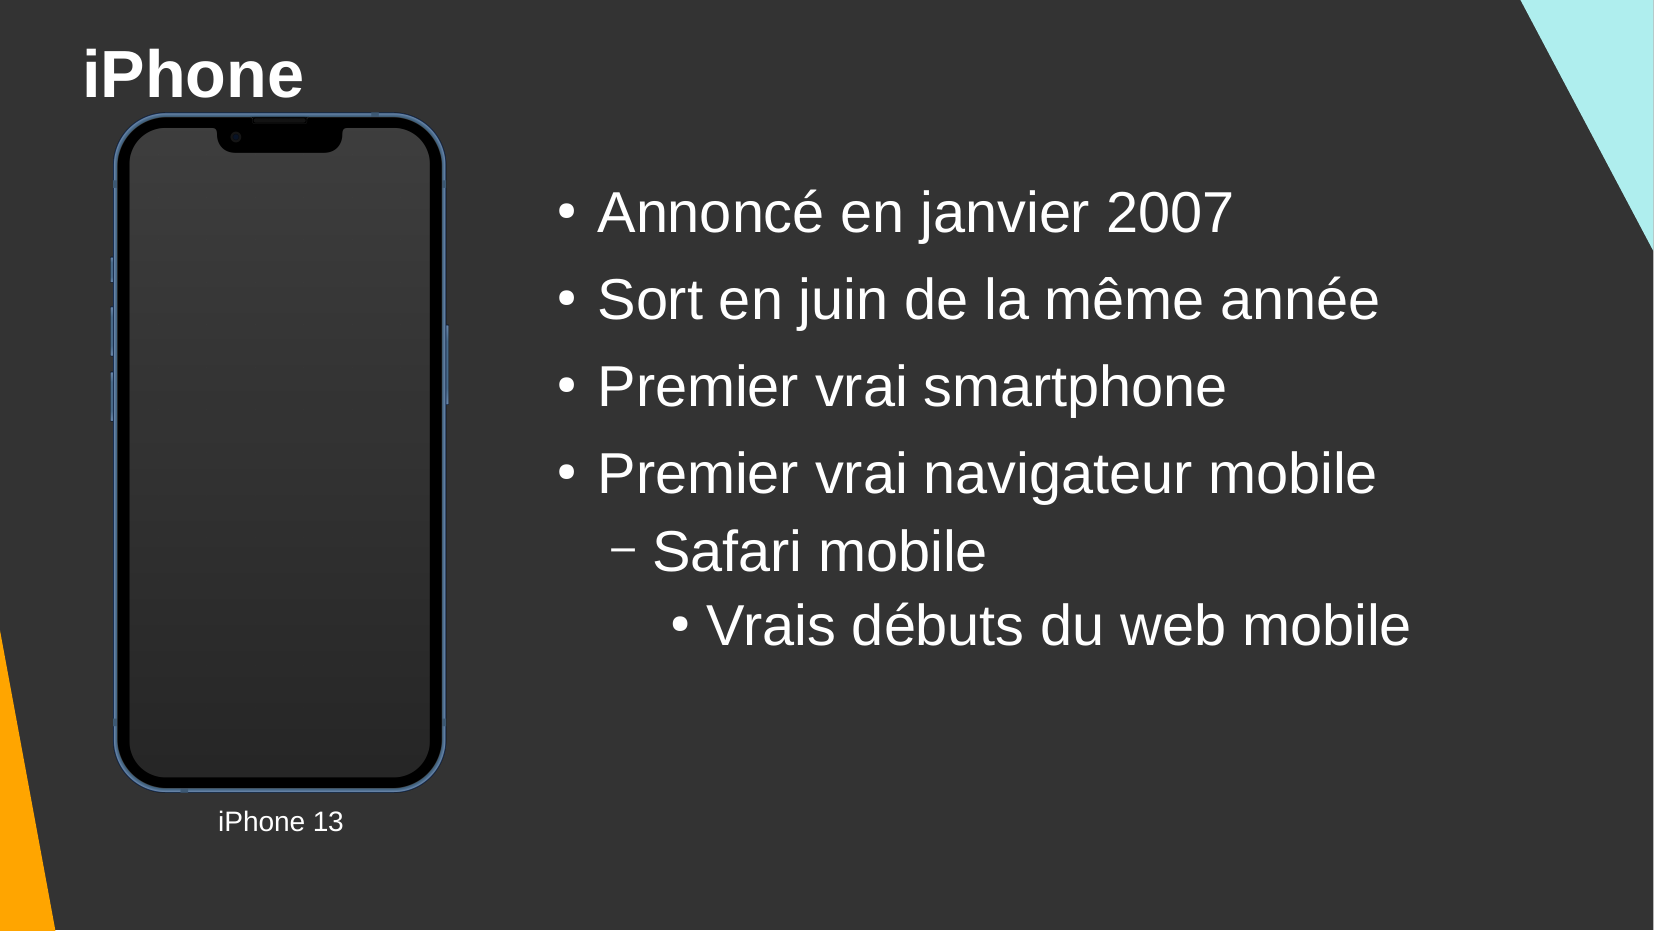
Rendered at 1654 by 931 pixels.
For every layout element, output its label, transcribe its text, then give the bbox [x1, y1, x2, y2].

title iPhone [82, 37, 1571, 114]
text_box iPhone 13 [107, 798, 455, 845]
text_box [1520, 0, 1654, 253]
text_box [0, 630, 56, 931]
picture [110, 112, 449, 793]
list Annoncé en janvier 2007 Sort en juin de la même année Premier vrai smartphone Premier vrai navigateur mobile Safari mobile Vrais débuts du web mobile [542, 179, 1607, 665]
